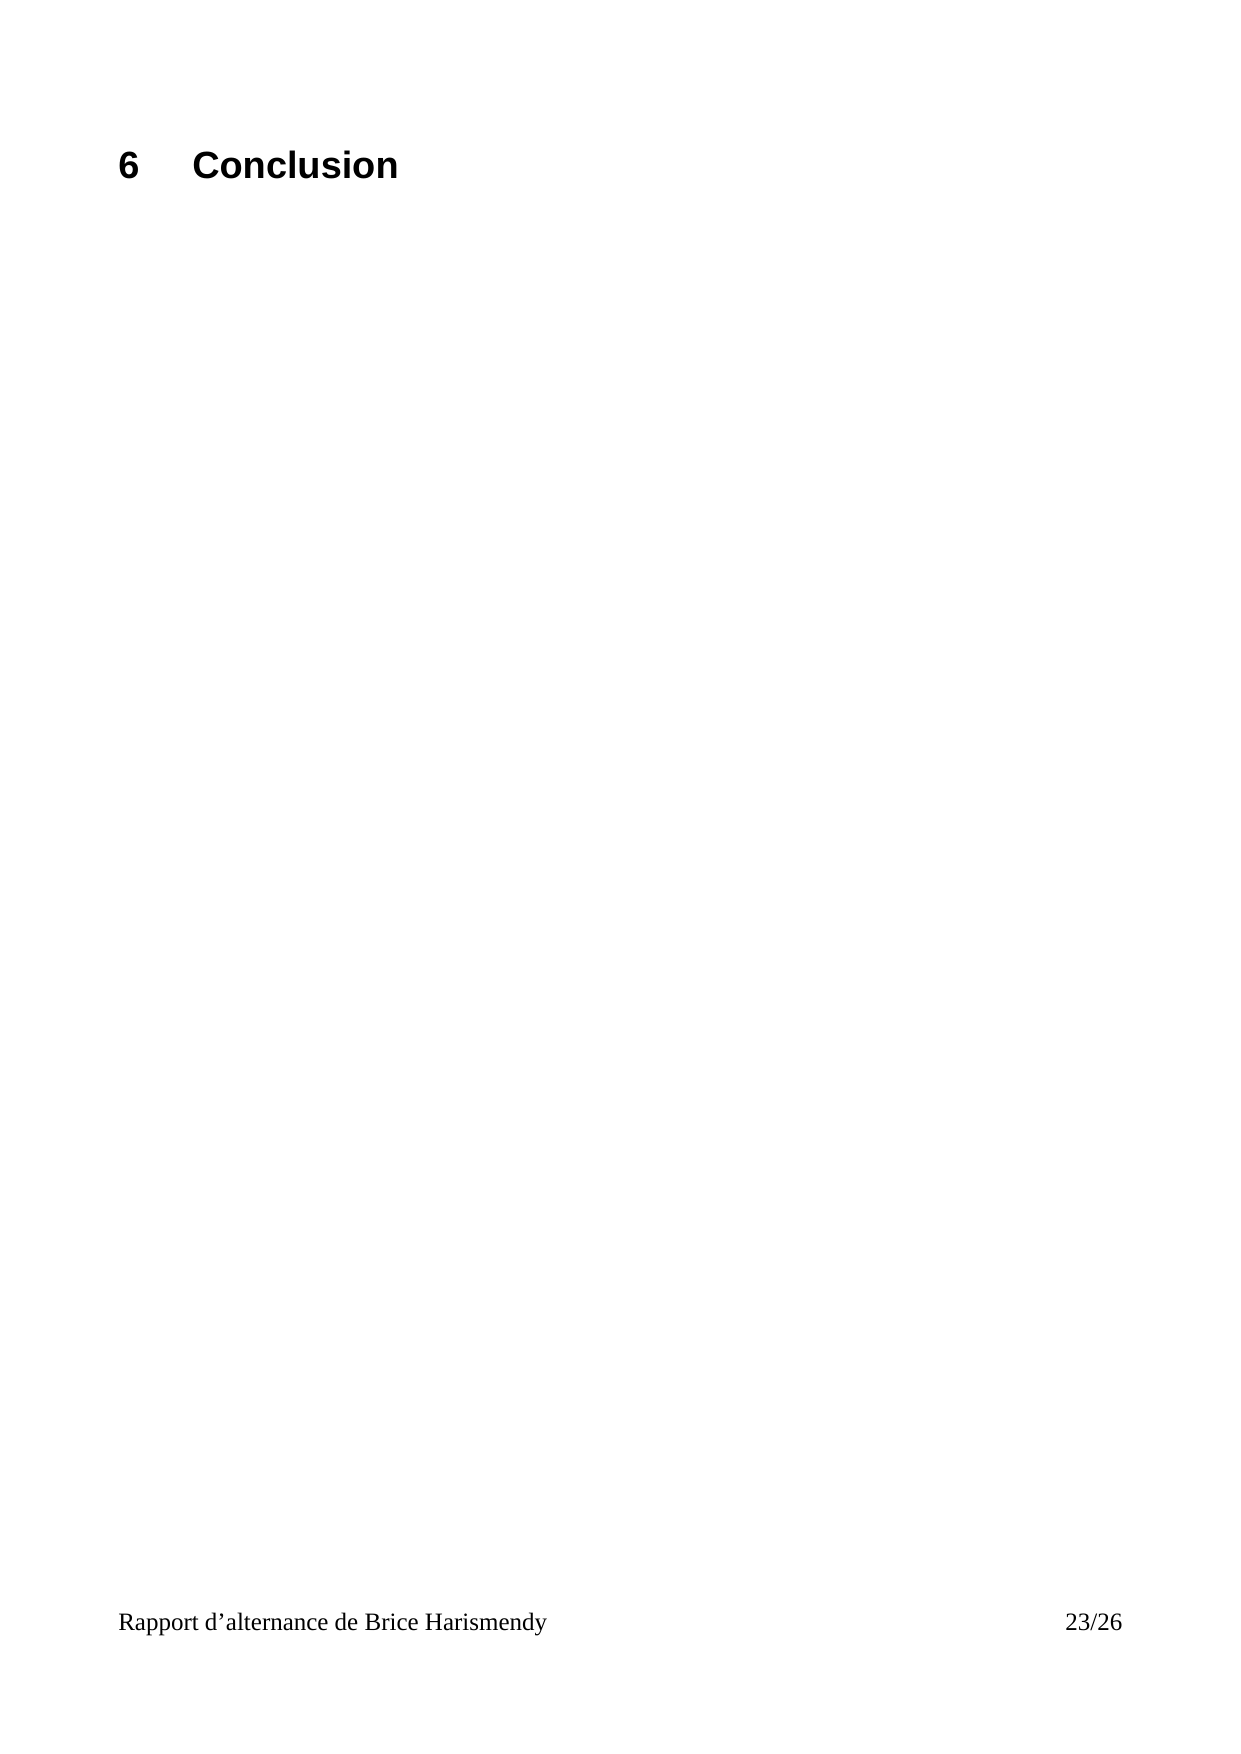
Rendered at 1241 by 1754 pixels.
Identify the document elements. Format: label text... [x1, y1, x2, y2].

subtitle Conclusion [118, 143, 1122, 187]
